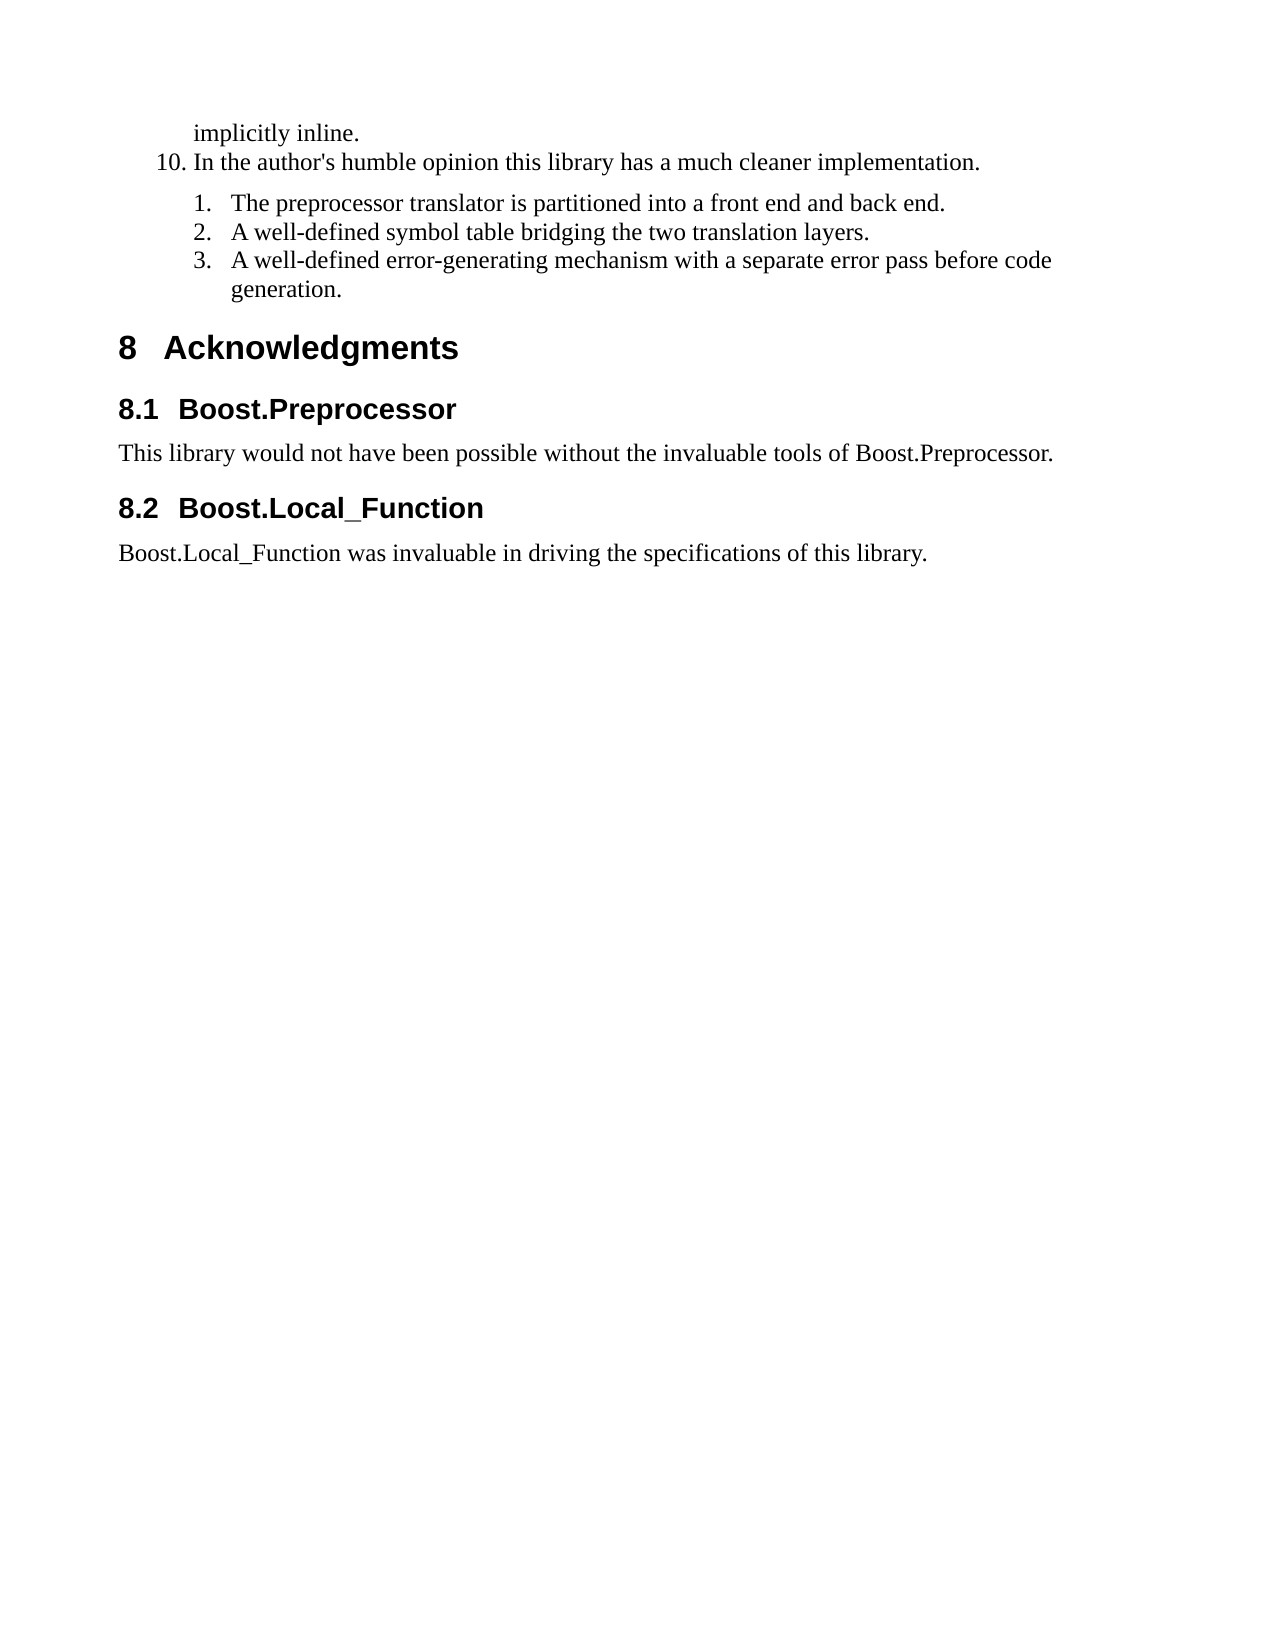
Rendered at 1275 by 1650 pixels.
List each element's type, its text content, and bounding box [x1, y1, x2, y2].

text Boost.Local_Function was invaluable in driving the specifications of this library. [118, 538, 1157, 566]
text This library would not have been possible without the invaluable tools of Boost.Preprocessor. [118, 438, 1157, 467]
subtitle Acknowledgments [118, 328, 1157, 367]
list In the author's humble opinion this library has a much cleaner implementation. [156, 147, 1157, 176]
subtitle Boost.Local_Function [118, 492, 1157, 525]
subtitle Boost.Preprocessor [118, 392, 1157, 425]
list The preprocessor translator is partitioned into a front end and back end. [193, 188, 1157, 217]
list implicitly inline. [156, 118, 1157, 147]
list A well-defined error-generating mechanism with a separate error pass before code generation. [193, 246, 1157, 303]
list A well-defined symbol table bridging the two translation layers. [193, 217, 1157, 246]
